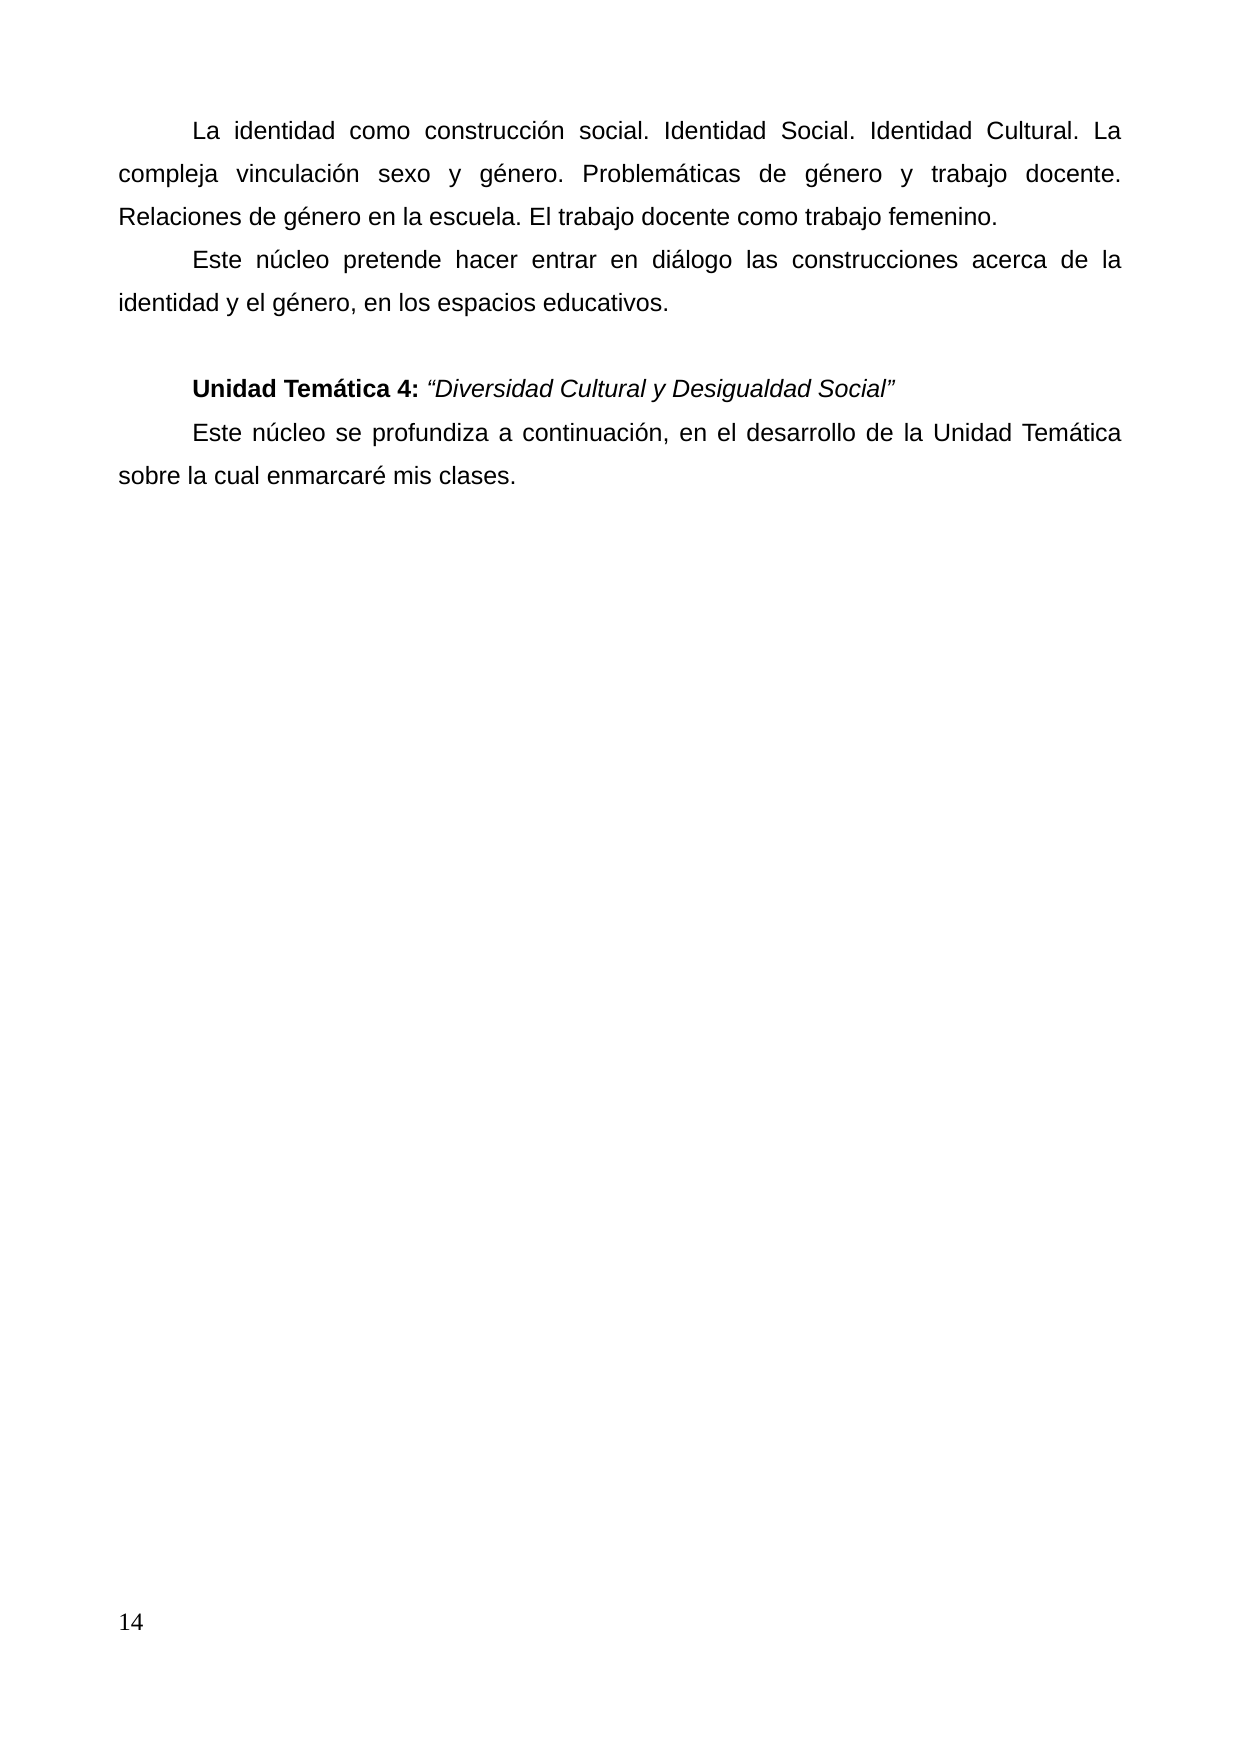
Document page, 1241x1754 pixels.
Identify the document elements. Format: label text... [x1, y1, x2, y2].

text Este núcleo se profundiza a continuación, en el desarrollo de la Unidad Temática sobre la cual enmarcaré mis clases. [118, 417, 1123, 489]
text Unidad Temática 4: “Diversidad Cultural y Desigualdad Social” [118, 374, 1123, 403]
text La identidad como construcción social. Identidad Social. Identidad Cultural. La compleja vinculación sexo y género. Problemáticas de género y trabajo docente. Relaciones de género en la escuela. El trabajo docente como trabajo femenino. [118, 116, 1123, 231]
text Este núcleo pretende hacer entrar en diálogo las construcciones acerca de la identidad y el género, en los espacios educativos. [118, 245, 1123, 317]
